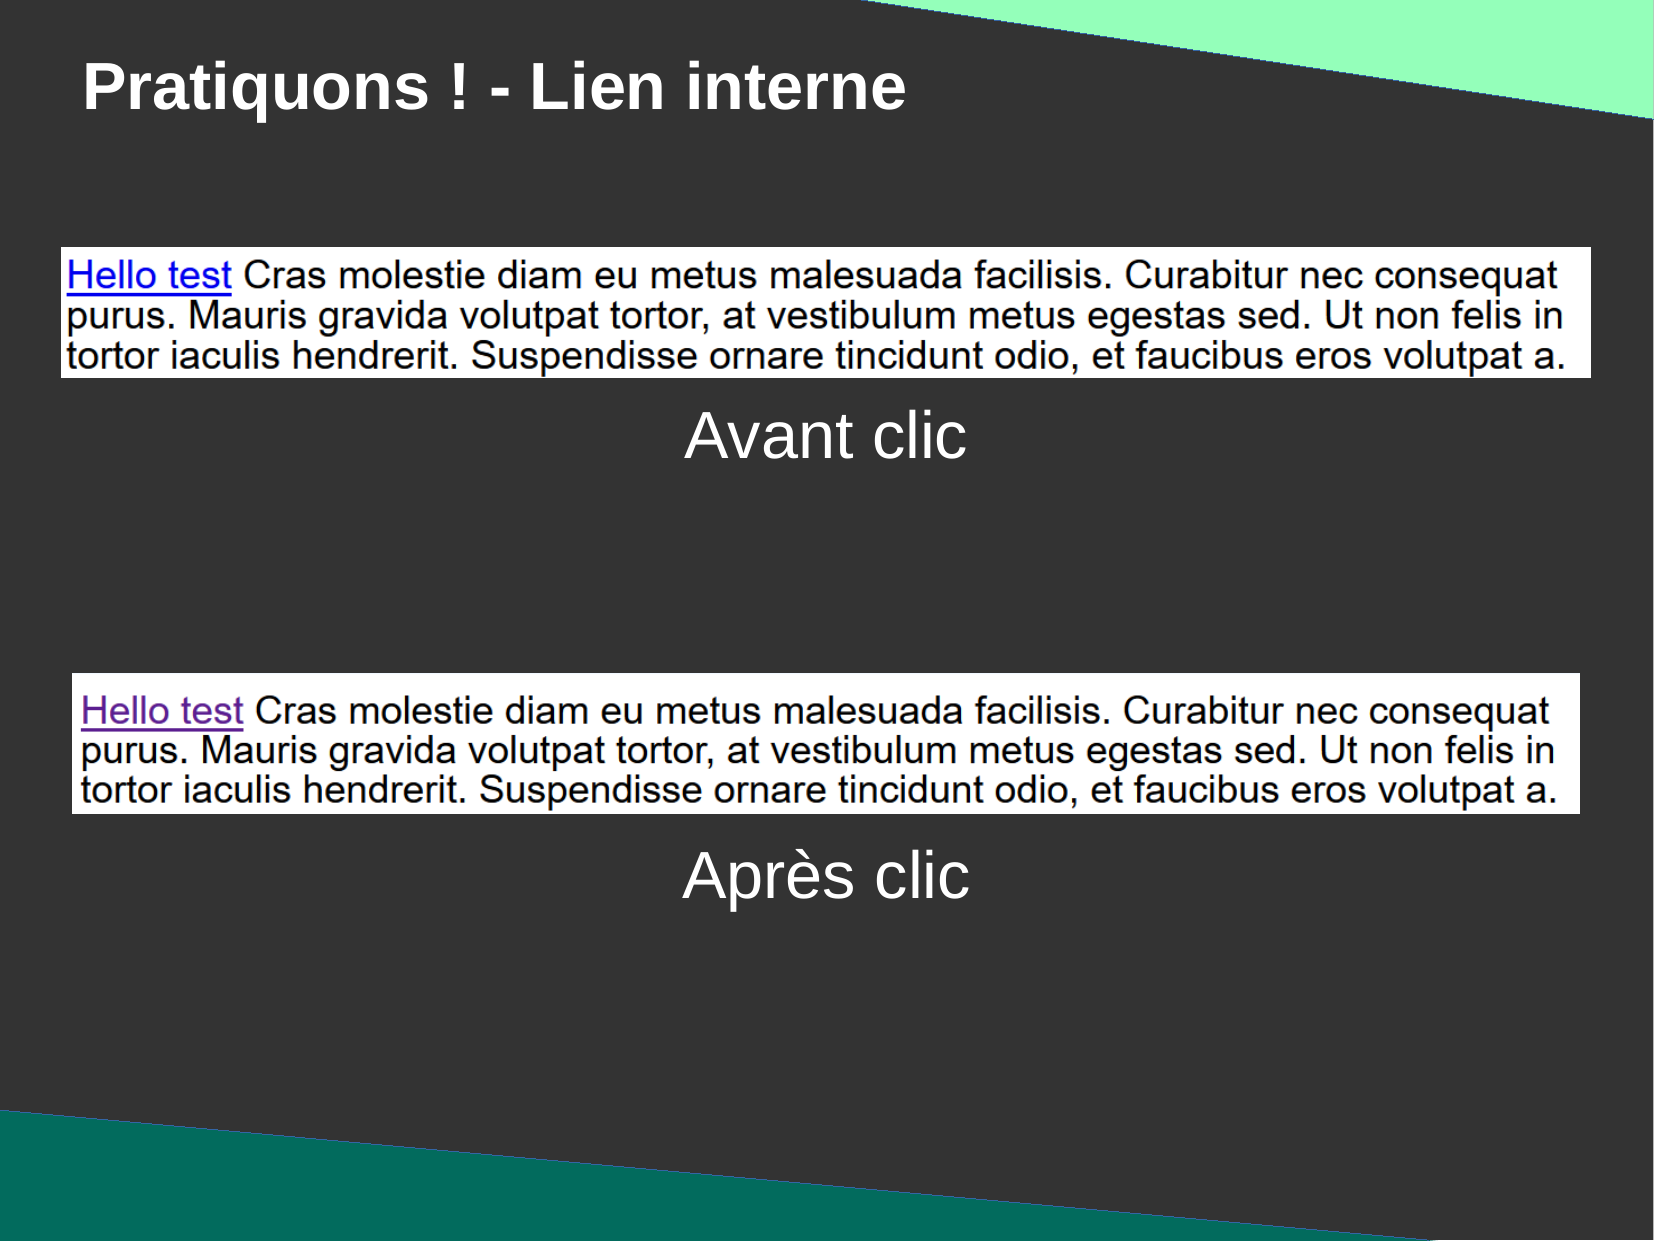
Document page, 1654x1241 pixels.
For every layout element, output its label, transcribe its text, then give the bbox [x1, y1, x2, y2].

picture [61, 247, 1591, 378]
title Pratiquons ! - Lien interne [82, 49, 1630, 199]
title Avant clic [31, 397, 1622, 473]
text_box [861, 0, 1654, 120]
picture [72, 673, 1580, 814]
title Après clic [31, 838, 1622, 914]
